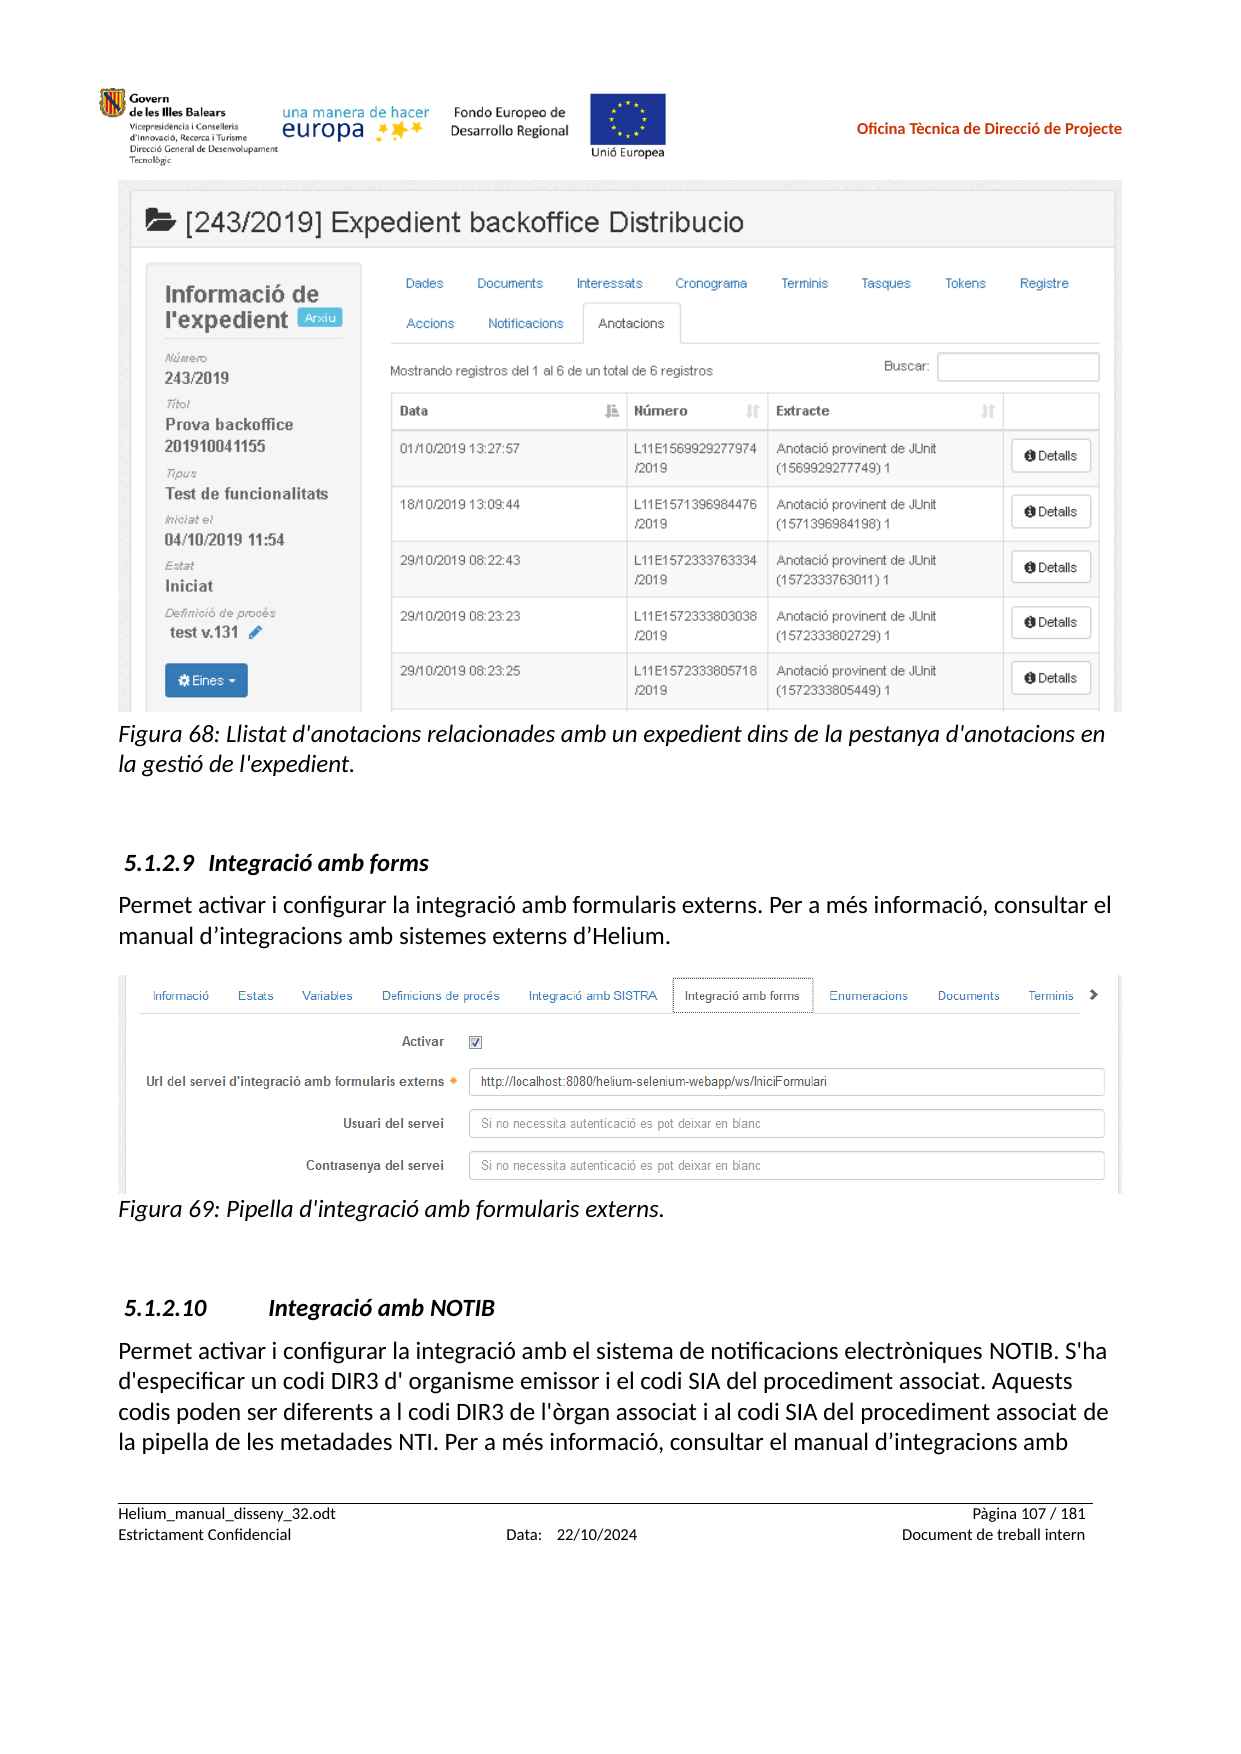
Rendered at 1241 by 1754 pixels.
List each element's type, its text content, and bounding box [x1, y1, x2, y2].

picture [99, 87, 668, 166]
picture [118, 180, 1123, 712]
subtitle Integració amb NOTIB [118, 1292, 1122, 1322]
text Figura 68: Llistat d'anotacions relacionades amb un expedient dins de la pestanya d'anotacions en la gestió de l'expedient. [118, 712, 1122, 779]
subtitle Integració amb forms [118, 847, 1122, 877]
text Permet activar i configurar la integració amb el sistema de notificacions electròniques NOTIB. S'ha d'especificar un codi DIR3 d' organisme emissor i el codi SIA del procediment associat. Aquests codis poden ser diferents a l codi DIR3 de l'òrgan associat i al codi SIA del procediment associat de la pipella de les metadades NTI. Per a més informació, consultar el manual d’integracions amb [118, 1335, 1122, 1457]
text Permet activar i configurar la integració amb formularis externs. Per a més informació, consultar el manual d’integracions amb sistemes externs d’Helium. [118, 889, 1122, 951]
picture [118, 975, 1123, 1194]
text Figura 69: Pipella d'integració amb formularis externs. [118, 1194, 1122, 1224]
